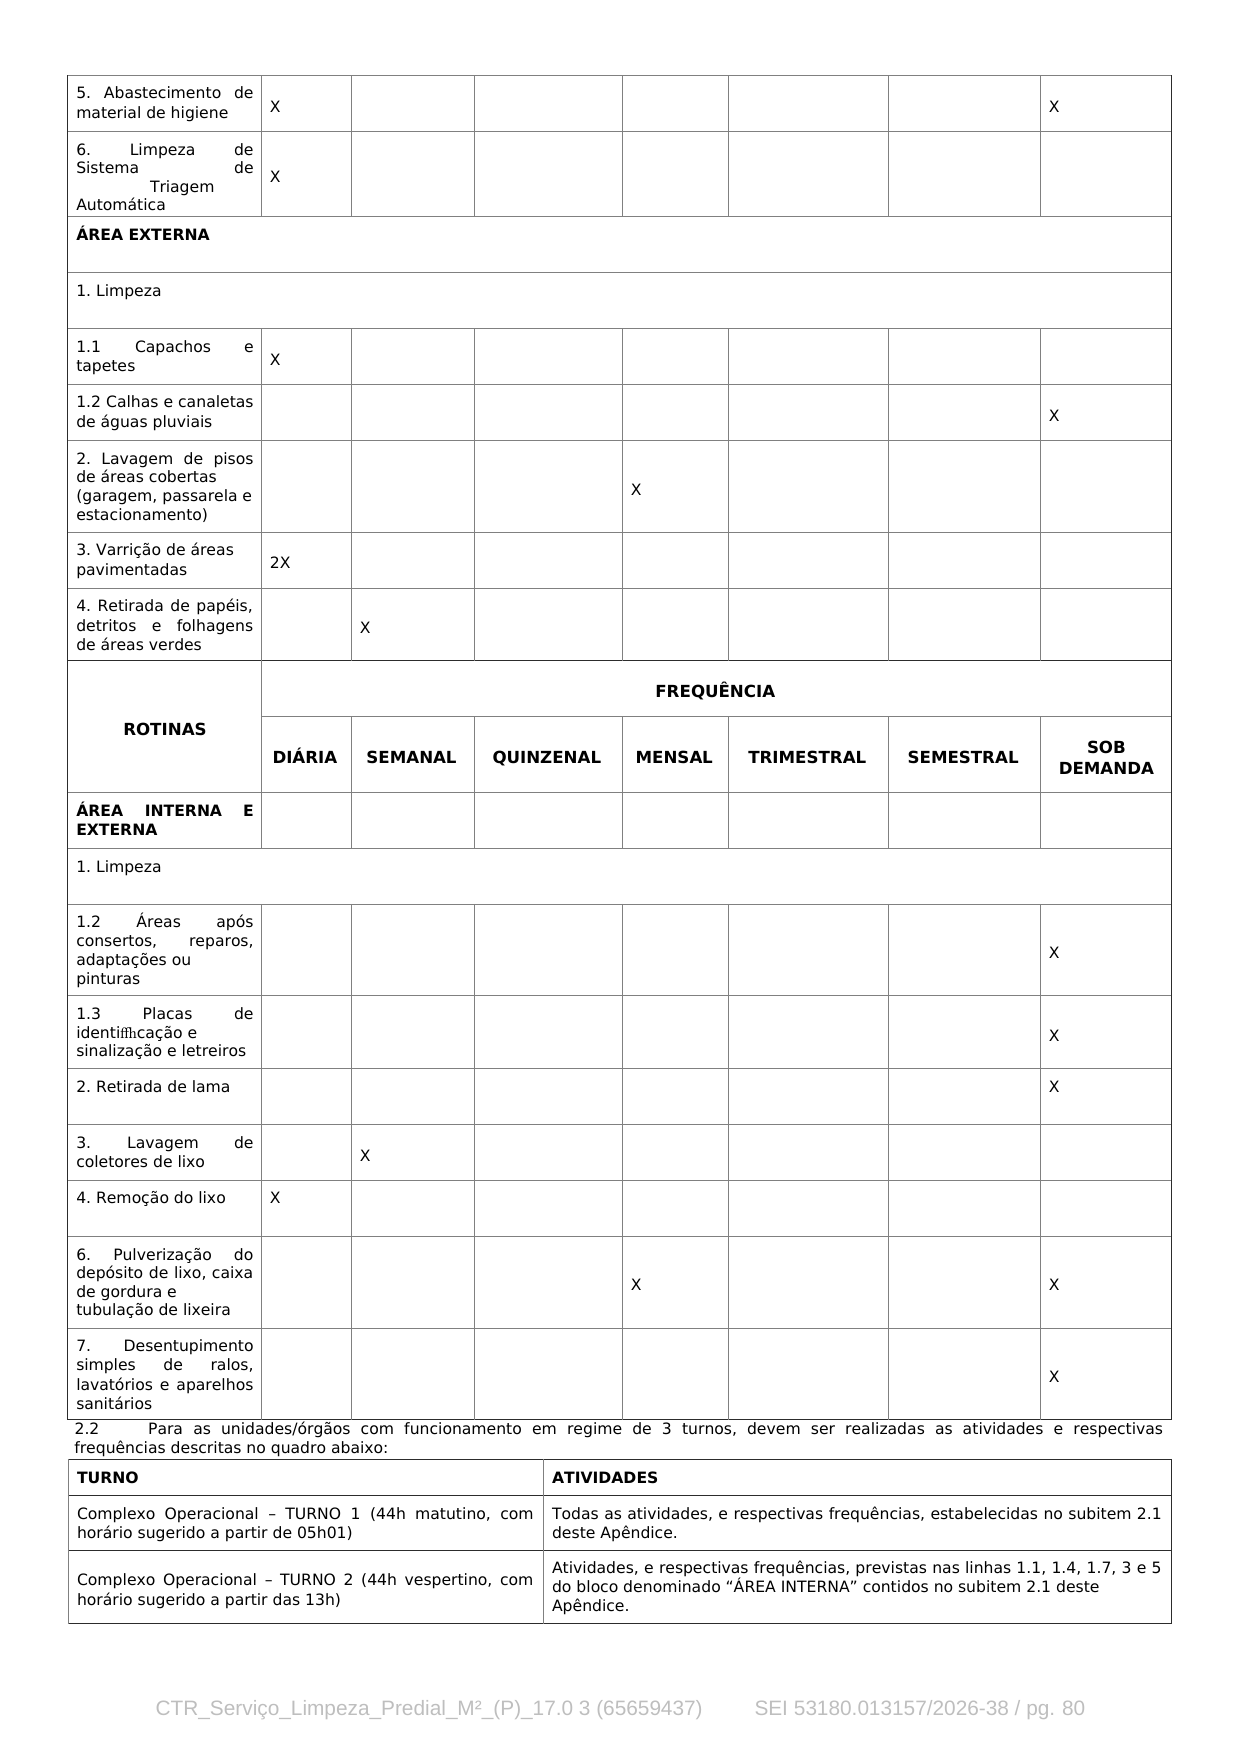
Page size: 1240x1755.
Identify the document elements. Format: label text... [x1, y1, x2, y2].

table_cell 2. Lavagem de pisos de áreas cobertas (garagem, passarela e estacionamento) [68, 441, 261, 532]
table_cell [1040, 849, 1171, 904]
table_cell [1041, 1125, 1171, 1180]
table_cell [475, 76, 622, 131]
table_cell ÁREA INTERNA E EXTERNA [68, 793, 261, 848]
table_cell [729, 1069, 888, 1124]
table_cell [623, 132, 728, 216]
table_cell [729, 589, 888, 660]
table_cell 1.2 Áreas após consertos, reparos, adaptações ou pinturas [68, 905, 261, 995]
table_cell X [262, 329, 351, 384]
table_cell [889, 1181, 1040, 1236]
table_cell [623, 217, 889, 272]
table_cell SEMESTRAL [889, 717, 1040, 792]
table_cell 4. Remoção do lixo [68, 1181, 261, 1236]
table_cell [262, 996, 351, 1068]
table_cell 1.1 Capachos e tapetes [68, 329, 261, 384]
table_cell [889, 661, 1040, 716]
table_cell [889, 441, 1040, 532]
table_cell [261, 273, 351, 328]
table_cell X [1041, 905, 1171, 995]
table_cell TRIMESTRAL [729, 717, 888, 792]
table_cell [475, 905, 622, 995]
table_cell QUINZENAL [475, 717, 622, 792]
table_cell [623, 1125, 728, 1180]
table_cell X [352, 1125, 474, 1180]
table_cell [262, 1329, 351, 1419]
table_cell [262, 589, 351, 660]
table_cell X [623, 1237, 728, 1327]
table_cell [475, 996, 622, 1068]
table_cell [729, 996, 888, 1068]
table_cell [623, 905, 728, 995]
table_cell 1. Limpeza [68, 849, 351, 904]
table_cell 7. Desentupimento simples de ralos, lavatórios e aparelhos sanitários [68, 1329, 261, 1419]
table_cell X [1041, 1069, 1171, 1124]
table_cell [475, 1125, 622, 1180]
table_cell [262, 441, 351, 532]
table_cell [351, 217, 474, 272]
table_cell 2. Retirada de lama [68, 1069, 261, 1124]
table_cell [729, 793, 888, 848]
table_cell [352, 441, 474, 532]
table_cell SOB DEMANDA [1041, 717, 1171, 792]
table_cell [262, 793, 351, 848]
table_cell [475, 1069, 622, 1124]
table_cell [351, 849, 474, 904]
table_cell [729, 329, 888, 384]
table_cell [889, 329, 1040, 384]
table_cell [262, 905, 351, 995]
table_cell 6. Pulverização do depósito de lixo, caixa de gordura e tubulação de lixeira [68, 1237, 261, 1327]
table_cell [1041, 441, 1171, 532]
table_cell [729, 1237, 888, 1327]
table_cell [475, 533, 622, 588]
table_cell [623, 329, 728, 384]
table_header ATIVIDADES [544, 1460, 1171, 1495]
table_cell 4. Retirada de papéis, detritos e folhagens de áreas verdes [68, 589, 261, 660]
table_cell [889, 996, 1040, 1068]
table_cell [475, 441, 622, 532]
table_cell [889, 589, 1040, 660]
table_cell X [262, 1181, 351, 1236]
table_cell 1.2 Calhas e canaletas de águas pluviais [68, 385, 261, 440]
table_cell 1.3 Placas de identicação e sinalização e letreiros [68, 996, 261, 1068]
table_cell [889, 905, 1040, 995]
table_cell X [262, 76, 351, 131]
table_cell X [1041, 1237, 1171, 1327]
table_cell [623, 273, 889, 328]
table_cell [623, 996, 728, 1068]
list Para as unidades/órgãos com funcionamento em regime de 3 turnos, devem ser realizadas as atividades e respectivas frequências descritas no quadro abaixo: [74, 1420, 1165, 1458]
table_cell 2X [262, 533, 351, 588]
table_cell [889, 1237, 1040, 1327]
table_cell [352, 385, 474, 440]
table_cell [352, 793, 474, 848]
table_cell [1041, 329, 1171, 384]
table_cell SEMANAL [352, 717, 474, 792]
table_cell [475, 329, 622, 384]
table_cell [261, 217, 351, 272]
table_cell X [262, 132, 351, 216]
table_cell [889, 1069, 1040, 1124]
table_cell ROTINAS [68, 661, 261, 792]
table_cell [352, 905, 474, 995]
table_cell X [1041, 76, 1171, 131]
table_cell [352, 76, 474, 131]
table_cell X [1041, 1329, 1171, 1419]
table_cell [262, 1237, 351, 1327]
table_cell [475, 1329, 622, 1419]
table_cell [262, 661, 351, 716]
table_header TURNO [69, 1460, 543, 1495]
table_cell 6. Limpeza de Sistema de Triagem Automática [68, 132, 261, 216]
table_cell [623, 793, 728, 848]
table_cell MENSAL [623, 717, 728, 792]
table_cell [352, 1069, 474, 1124]
table_cell [475, 385, 622, 440]
table_cell DIÁRIA [262, 717, 351, 792]
table_cell [351, 661, 474, 716]
table_cell [262, 1069, 351, 1124]
table_cell [352, 329, 474, 384]
table_cell [1040, 217, 1171, 272]
table_cell [475, 589, 622, 660]
table_cell [729, 76, 888, 131]
table_cell [475, 793, 622, 848]
table_cell [889, 76, 1040, 131]
table_cell [352, 1181, 474, 1236]
table_cell X [623, 441, 728, 532]
table_cell X [1041, 996, 1171, 1068]
table_cell [729, 441, 888, 532]
table_cell [623, 533, 728, 588]
table_cell 1. Limpeza [68, 273, 261, 328]
table_cell [623, 1329, 728, 1419]
table_cell [889, 273, 1040, 328]
table_cell X [1041, 385, 1171, 440]
table_cell [1041, 1181, 1171, 1236]
table_cell [1040, 661, 1171, 716]
table_cell [474, 273, 622, 328]
table_cell [1041, 132, 1171, 216]
table_cell Todas as atividades, e respectivas frequências, estabelecidas no subitem 2.1 deste Apêndice. [544, 1496, 1171, 1549]
table_cell [889, 385, 1040, 440]
table_cell [623, 1181, 728, 1236]
table_cell [889, 132, 1040, 216]
table_cell [474, 661, 622, 716]
table_cell [729, 533, 888, 588]
table_cell 3. Lavagem de coletores de lixo [68, 1125, 261, 1180]
table_cell [352, 132, 474, 216]
table_cell [729, 1125, 888, 1180]
table_cell [475, 1181, 622, 1236]
table_cell [475, 132, 622, 216]
table_cell [352, 533, 474, 588]
table_cell FREQUÊNCIA [623, 661, 889, 716]
table_cell 3. Varrição de áreas pavimentadas [68, 533, 261, 588]
table_cell [1040, 273, 1171, 328]
table_cell [889, 1125, 1040, 1180]
table_cell [262, 385, 351, 440]
table_cell [623, 385, 728, 440]
table_cell [889, 849, 1040, 904]
table_cell [474, 849, 622, 904]
table_cell [623, 76, 728, 131]
table_cell Complexo Operacional – TURNO 1 (44h matutino, com horário sugerido a partir de 05h01) [69, 1496, 543, 1549]
table_cell [623, 1069, 728, 1124]
table_cell [623, 589, 728, 660]
table_cell Complexo Operacional – TURNO 2 (44h vespertino, com horário sugerido a partir das 13h) [69, 1551, 543, 1623]
table_cell [729, 1181, 888, 1236]
table_cell [889, 793, 1040, 848]
table_cell [729, 132, 888, 216]
table_cell 5. Abastecimento de material de higiene [68, 76, 261, 131]
table_cell [889, 1329, 1040, 1419]
table_cell [1041, 589, 1171, 660]
table_cell [729, 1329, 888, 1419]
table_cell [1041, 793, 1171, 848]
table_cell [352, 1237, 474, 1327]
table_cell [889, 217, 1040, 272]
table_cell Atividades, e respectivas frequências, previstas nas linhas 1.1, 1.4, 1.7, 3 e 5 do bloco denominado “ÁREA INTERNA” contidos no subitem 2.1 deste Apêndice. [544, 1551, 1171, 1623]
table_cell [475, 1237, 622, 1327]
table_cell [623, 849, 889, 904]
table_cell [1041, 533, 1171, 588]
table_cell [729, 385, 888, 440]
table_cell [729, 905, 888, 995]
table_cell X [352, 589, 474, 660]
table_cell [352, 996, 474, 1068]
table_cell [352, 1329, 474, 1419]
table_cell [889, 533, 1040, 588]
table_cell ÁREA EXTERNA [68, 217, 261, 272]
table_cell [262, 1125, 351, 1180]
table_cell [351, 273, 474, 328]
table_cell [474, 217, 622, 272]
